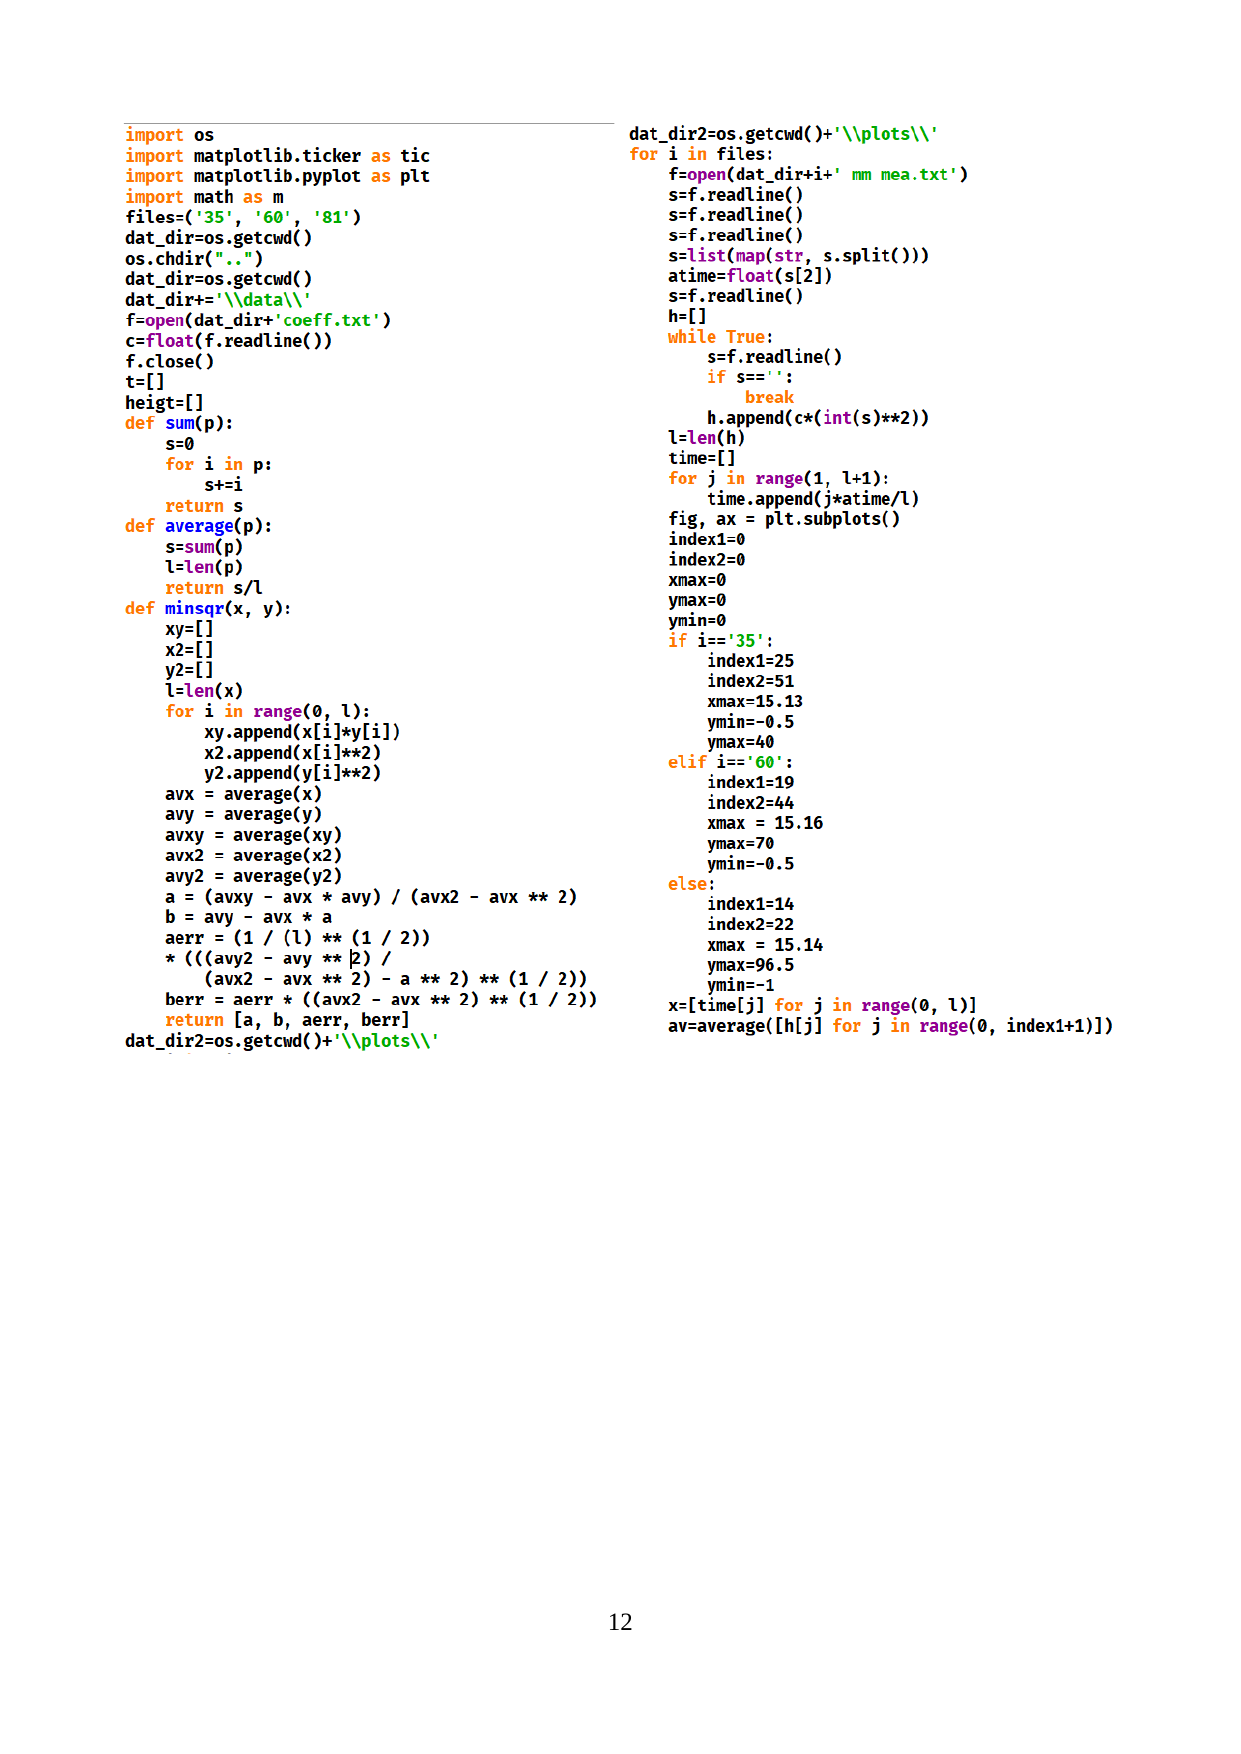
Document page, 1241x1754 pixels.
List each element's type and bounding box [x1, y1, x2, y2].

picture [123, 123, 615, 1054]
table_header [118, 118, 620, 1059]
table_header [620, 118, 1122, 1059]
picture [625, 123, 1117, 1036]
